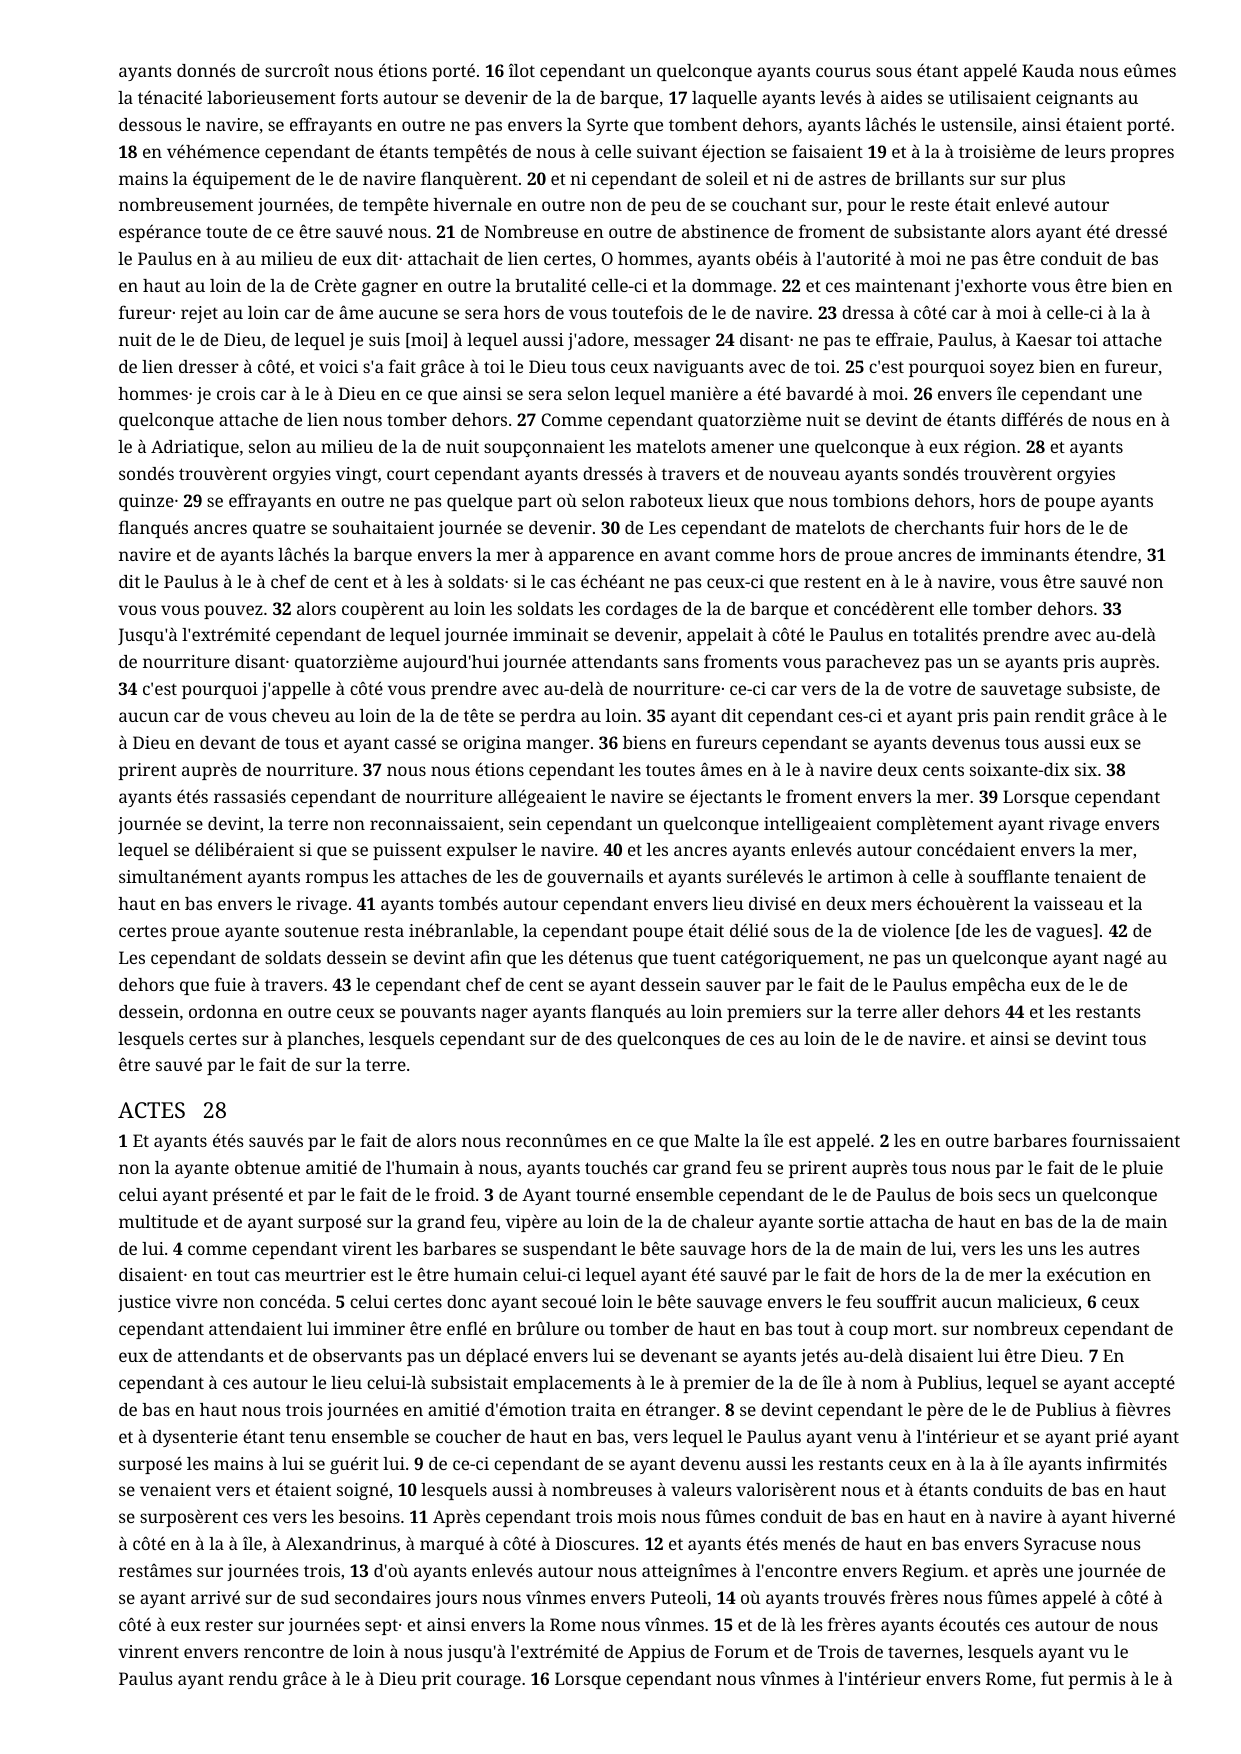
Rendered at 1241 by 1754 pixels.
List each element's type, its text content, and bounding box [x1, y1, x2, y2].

text 1 Et ayants étés sauvés par le fait de alors nous reconnûmes en ce que Malte la île est appelé. 2 les en outre barbares fournissaient non la ayante obtenue amitié de l'humain à nous, ayants touchés car grand feu se prirent auprès tous nous par le fait de le pluie celui ayant présenté et par le fait de le froid. 3 de Ayant tourné ensemble cependant de le de Paulus de bois secs un quelconque multitude et de ayant surposé sur la grand feu, vipère au loin de la de chaleur ayante sortie attacha de haut en bas de la de main de lui. 4 comme cependant virent les barbares se suspendant le bête sauvage hors de la de main de lui, vers les uns les autres disaient· en tout cas meurtrier est le être humain celui-ci lequel ayant été sauvé par le fait de hors de la de mer la exécution en justice vivre non concéda. 5 celui certes donc ayant secoué loin le bête sauvage envers le feu souffrit aucun malicieux, 6 ceux cependant attendaient lui imminer être enflé en brûlure ou tomber de haut en bas tout à coup mort. sur nombreux cependant de eux de attendants et de observants pas un déplacé envers lui se devenant se ayants jetés au-delà disaient lui être Dieu. 7 En cependant à ces autour le lieu celui-là subsistait emplacements à le à premier de la de île à nom à Publius, lequel se ayant accepté de bas en haut nous trois journées en amitié d'émotion traita en étranger. 8 se devint cependant le père de le de Publius à fièvres et à dysenterie étant tenu ensemble se coucher de haut en bas, vers lequel le Paulus ayant venu à l'intérieur et se ayant prié ayant surposé les mains à lui se guérit lui. 9 de ce-ci cependant de se ayant devenu aussi les restants ceux en à la à île ayants infirmités se venaient vers et étaient soigné, 10 lesquels aussi à nombreuses à valeurs valorisèrent nous et à étants conduits de bas en haut se surposèrent ces vers les besoins. 11 Après cependant trois mois nous fûmes conduit de bas en haut en à navire à ayant hiverné à côté en à la à île, à Alexandrinus, à marqué à côté à Dioscures. 12 et ayants étés menés de haut en bas envers Syracuse nous restâmes sur journées trois, 13 d'où ayants enlevés autour nous atteignîmes à l'encontre envers Regium. et après une journée de se ayant arrivé sur de sud secondaires jours nous vînmes envers Puteoli, 14 où ayants trouvés frères nous fûmes appelé à côté à côté à eux rester sur journées sept· et ainsi envers la Rome nous vînmes. 15 et de là les frères ayants écoutés ces autour de nous vinrent envers rencontre de loin à nous jusqu'à l'extrémité de Appius de Forum et de Trois de tavernes, lesquels ayant vu le Paulus ayant rendu grâce à le à Dieu prit courage. 16 Lorsque cependant nous vînmes à l'intérieur envers Rome, fut permis à le à [118, 1129, 1181, 1690]
text ACTES 28 [118, 1095, 1181, 1125]
text ayants donnés de surcroît nous étions porté. 16 îlot cependant un quelconque ayants courus sous étant appelé Κauda nous eûmes la ténacité laborieusement forts autour se devenir de la de barque, 17 laquelle ayants levés à aides se utilisaient ceignants au dessous le navire, se effrayants en outre ne pas envers la Syrte que tombent dehors, ayants lâchés le ustensile, ainsi étaient porté. 18 en véhémence cependant de étants tempêtés de nous à celle suivant éjection se faisaient 19 et à la à troisième de leurs propres mains la équipement de le de navire flanquèrent. 20 et ni cependant de soleil et ni de astres de brillants sur sur plus nombreusement journées, de tempête hivernale en outre non de peu de se couchant sur, pour le reste était enlevé autour espérance toute de ce être sauvé nous. 21 de Nombreuse en outre de abstinence de froment de subsistante alors ayant été dressé le Paulus en à au milieu de eux dit· attachait de lien certes, O hommes, ayants obéis à l'autorité à moi ne pas être conduit de bas en haut au loin de la de Crète gagner en outre la brutalité celle-ci et la dommage. 22 et ces maintenant j'exhorte vous être bien en fureur· rejet au loin car de âme aucune se sera hors de vous toutefois de le de navire. 23 dressa à côté car à moi à celle-ci à la à nuit de le de Dieu, de lequel je suis [moi] à lequel aussi j'adore, messager 24 disant· ne pas te effraie, Paulus, à Kaesar toi attache de lien dresser à côté, et voici s'a fait grâce à toi le Dieu tous ceux naviguants avec de toi. 25 c'est pourquoi soyez bien en fureur, hommes· je crois car à le à Dieu en ce que ainsi se sera selon lequel manière a été bavardé à moi. 26 envers île cependant une quelconque attache de lien nous tomber dehors. 27 Comme cependant quatorzième nuit se devint de étants différés de nous en à le à Adriatique, selon au milieu de la de nuit soupçonnaient les matelots amener une quelconque à eux région. 28 et ayants sondés trouvèrent orgyies vingt, court cependant ayants dressés à travers et de nouveau ayants sondés trouvèrent orgyies quinze· 29 se effrayants en outre ne pas quelque part où selon raboteux lieux que nous tombions dehors, hors de poupe ayants flanqués ancres quatre se souhaitaient journée se devenir. 30 de Les cependant de matelots de cherchants fuir hors de le de navire et de ayants lâchés la barque envers la mer à apparence en avant comme hors de proue ancres de imminants étendre, 31 dit le Paulus à le à chef de cent et à les à soldats· si le cas échéant ne pas ceux-ci que restent en à le à navire, vous être sauvé non vous vous pouvez. 32 alors coupèrent au loin les soldats les cordages de la de barque et concédèrent elle tomber dehors. 33 Jusqu'à l'extrémité cependant de lequel journée imminait se devenir, appelait à côté le Paulus en totalités prendre avec au-delà de nourriture disant· quatorzième aujourd'hui journée attendants sans froments vous parachevez pas un se ayants pris auprès. 34 c'est pourquoi j'appelle à côté vous prendre avec au-delà de nourriture· ce-ci car vers de la de votre de sauvetage subsiste, de aucun car de vous cheveu au loin de la de tête se perdra au loin. 35 ayant dit cependant ces-ci et ayant pris pain rendit grâce à le à Dieu en devant de tous et ayant cassé se origina manger. 36 biens en fureurs cependant se ayants devenus tous aussi eux se prirent auprès de nourriture. 37 nous nous étions cependant les toutes âmes en à le à navire deux cents soixante-dix six. 38 ayants étés rassasiés cependant de nourriture allégeaient le navire se éjectants le froment envers la mer. 39 Lorsque cependant journée se devint, la terre non reconnaissaient, sein cependant un quelconque intelligeaient complètement ayant rivage envers lequel se délibéraient si que se puissent expulser le navire. 40 et les ancres ayants enlevés autour concédaient envers la mer, simultanément ayants rompus les attaches de les de gouvernails et ayants surélevés le artimon à celle à soufflante tenaient de haut en bas envers le rivage. 41 ayants tombés autour cependant envers lieu divisé en deux mers échouèrent la vaisseau et la certes proue ayante soutenue resta inébranlable, la cependant poupe était délié sous de la de violence [de les de vagues]. 42 de Les cependant de soldats dessein se devint afin que les détenus que tuent catégoriquement, ne pas un quelconque ayant nagé au dehors que fuie à travers. 43 le cependant chef de cent se ayant dessein sauver par le fait de le Paulus empêcha eux de le de dessein, ordonna en outre ceux se pouvants nager ayants flanqués au loin premiers sur la terre aller dehors 44 et les restants lesquels certes sur à planches, lesquels cependant sur de des quelconques de ces au loin de le de navire. et ainsi se devint tous être sauvé par le fait de sur la terre. [118, 59, 1181, 1077]
